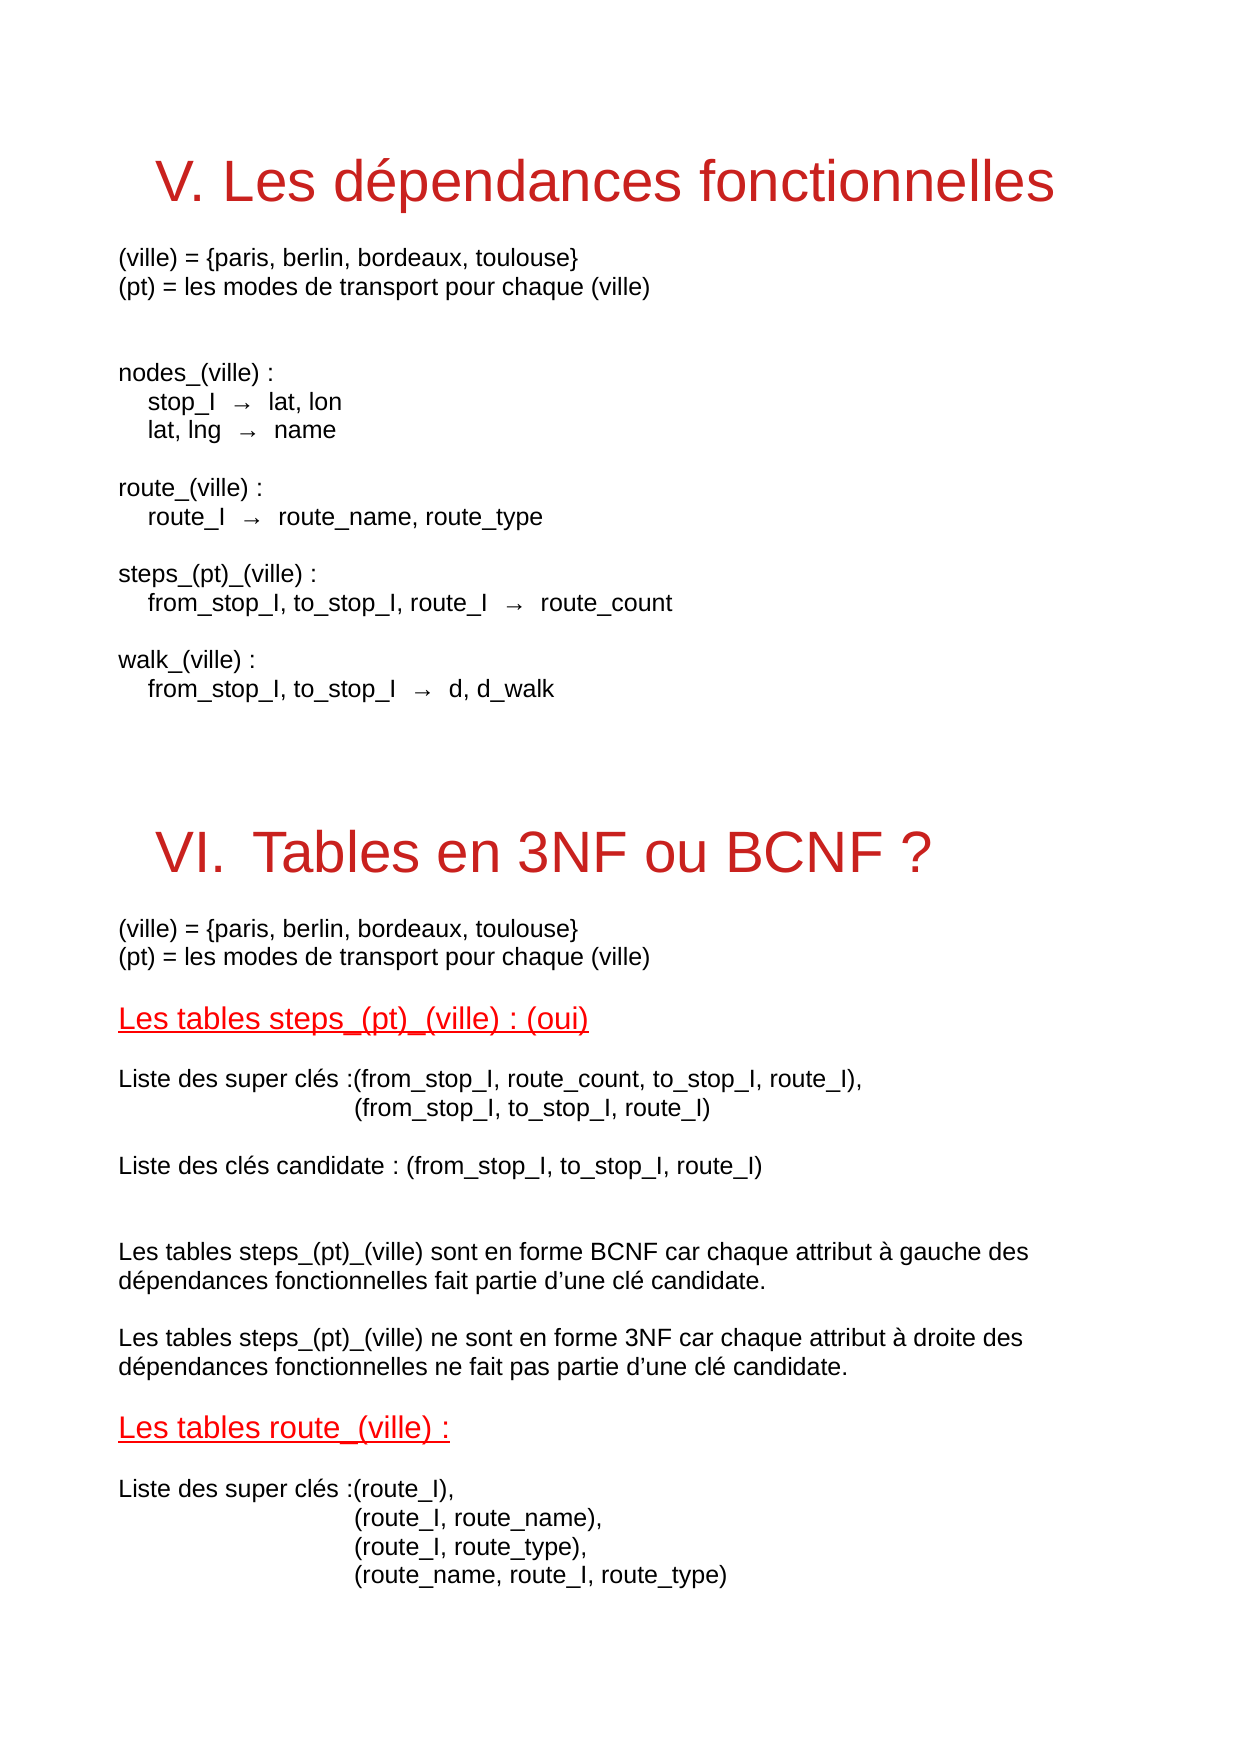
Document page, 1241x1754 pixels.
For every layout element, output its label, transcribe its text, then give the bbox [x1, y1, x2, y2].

text (route_I, route_name), [118, 1503, 1122, 1532]
text walk_(ville) : [118, 645, 1122, 674]
text (pt) = les modes de transport pour chaque (ville) [118, 942, 1122, 971]
text route_I → route_name, route_type [118, 501, 1122, 530]
text from_stop_I, to_stop_I → d, d_walk [118, 674, 1122, 703]
text (route_name, route_I, route_type) [118, 1560, 1122, 1589]
text Les tables steps_(pt)_(ville) ne sont en forme 3NF car chaque attribut à droite des dépendances fonctionnelles ne fait pas partie d’une clé candidate. [118, 1323, 1122, 1381]
list Tables en 3NF ou BCNF ? [156, 818, 1122, 885]
list Les dépendances fonctionnelles [156, 147, 1122, 214]
text (ville) = {paris, berlin, bordeaux, toulouse} [118, 243, 1122, 271]
text stop_I → lat, lon [118, 386, 1122, 415]
text Liste des super clés :(from_stop_I, route_count, to_stop_I, route_I), [118, 1064, 1122, 1093]
text (route_I, route_type), [118, 1532, 1122, 1560]
text route_(ville) : [118, 473, 1122, 501]
text Liste des clés candidate : (from_stop_I, to_stop_I, route_I) [118, 1151, 1122, 1179]
text (ville) = {paris, berlin, bordeaux, toulouse} [118, 913, 1122, 942]
text steps_(pt)_(ville) : [118, 559, 1122, 588]
text from_stop_I, to_stop_I, route_I → route_count [118, 588, 1122, 616]
text Les tables steps_(pt)_(ville) : (oui) [118, 1000, 1122, 1036]
text Liste des super clés :(route_I), [118, 1474, 1122, 1503]
text lat, lng → name [118, 415, 1122, 444]
text Les tables steps_(pt)_(ville) sont en forme BCNF car chaque attribut à gauche des dépendances fonctionnelles fait partie d’une clé candidate. [118, 1237, 1122, 1294]
text (pt) = les modes de transport pour chaque (ville) [118, 271, 1122, 300]
text (from_stop_I, to_stop_I, route_I) [118, 1093, 1122, 1122]
text nodes_(ville) : [118, 358, 1122, 386]
text Les tables route_(ville) : [118, 1409, 1122, 1445]
